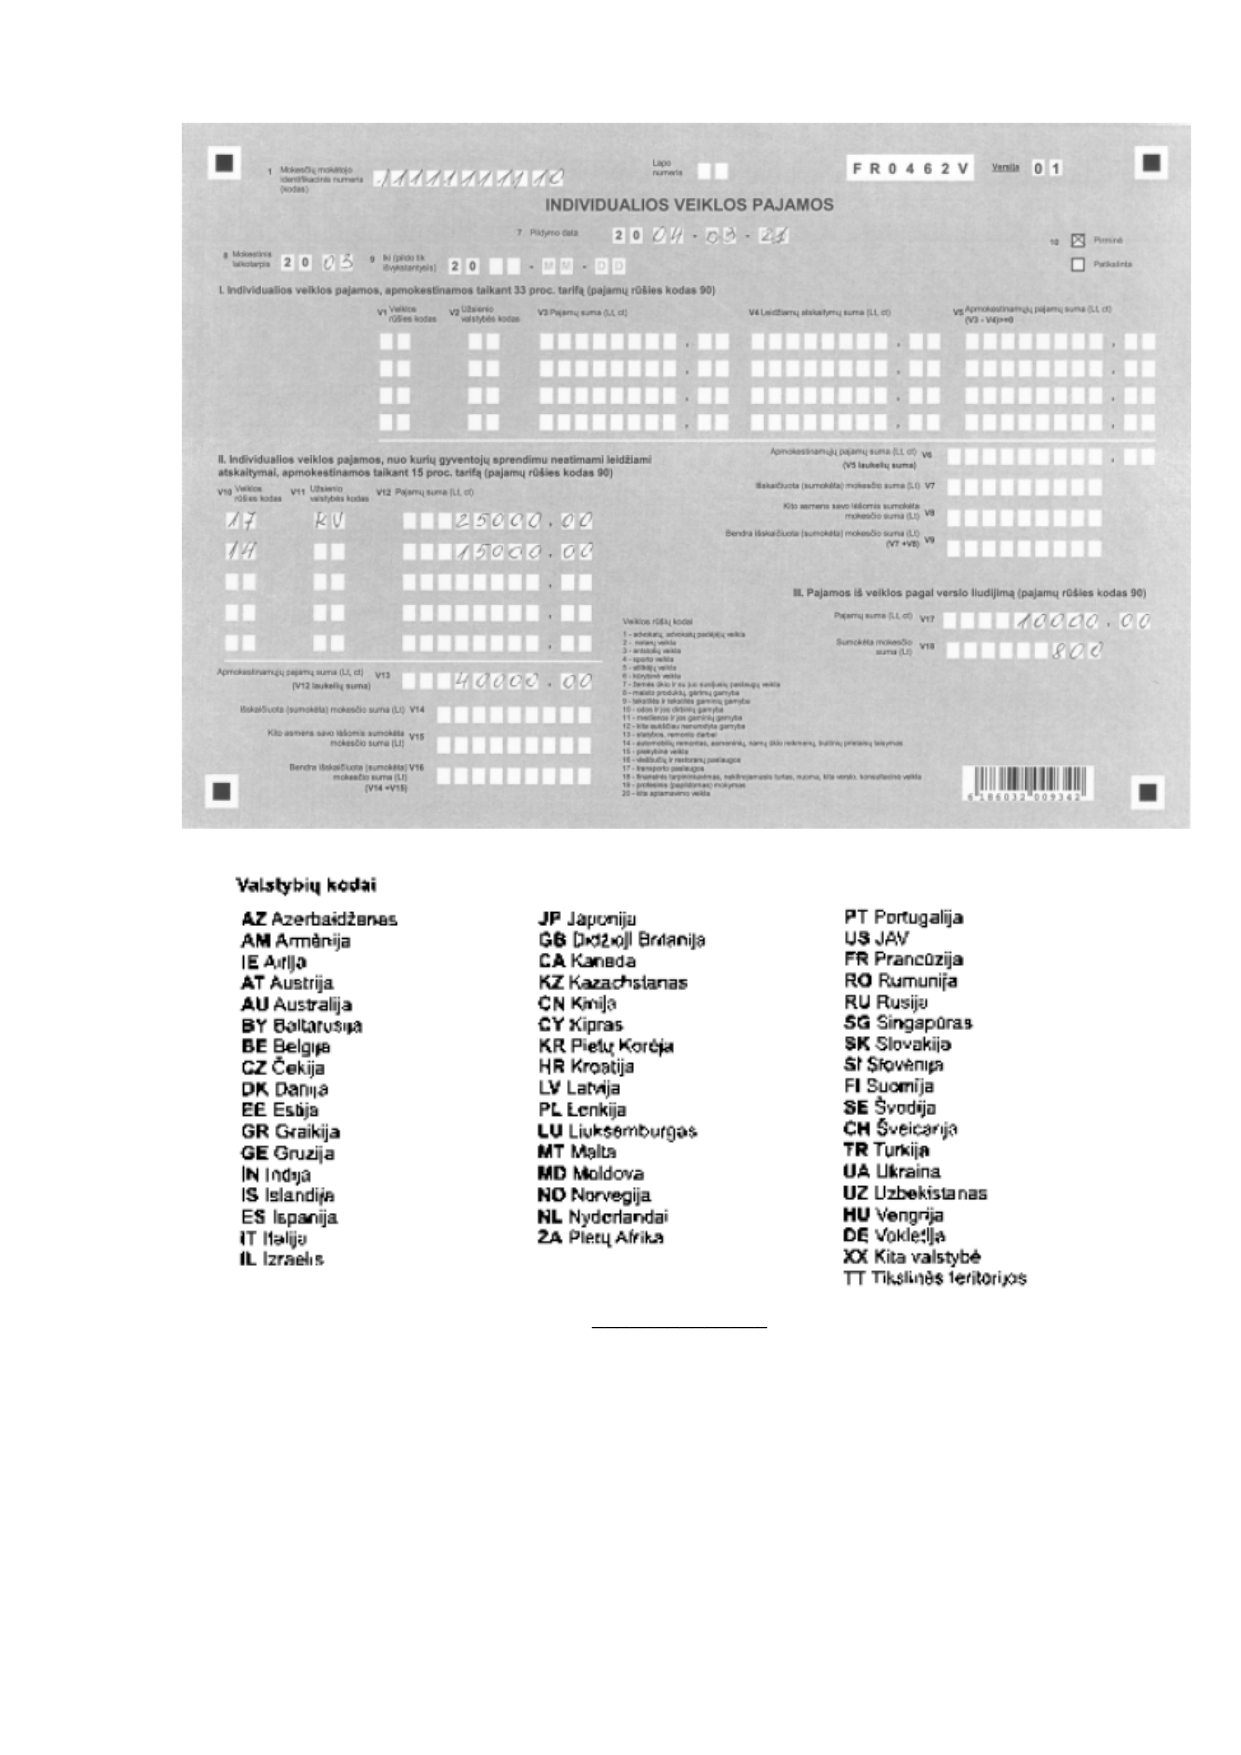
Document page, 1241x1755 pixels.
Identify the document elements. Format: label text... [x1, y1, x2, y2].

text ______________ [177, 1302, 1181, 1330]
